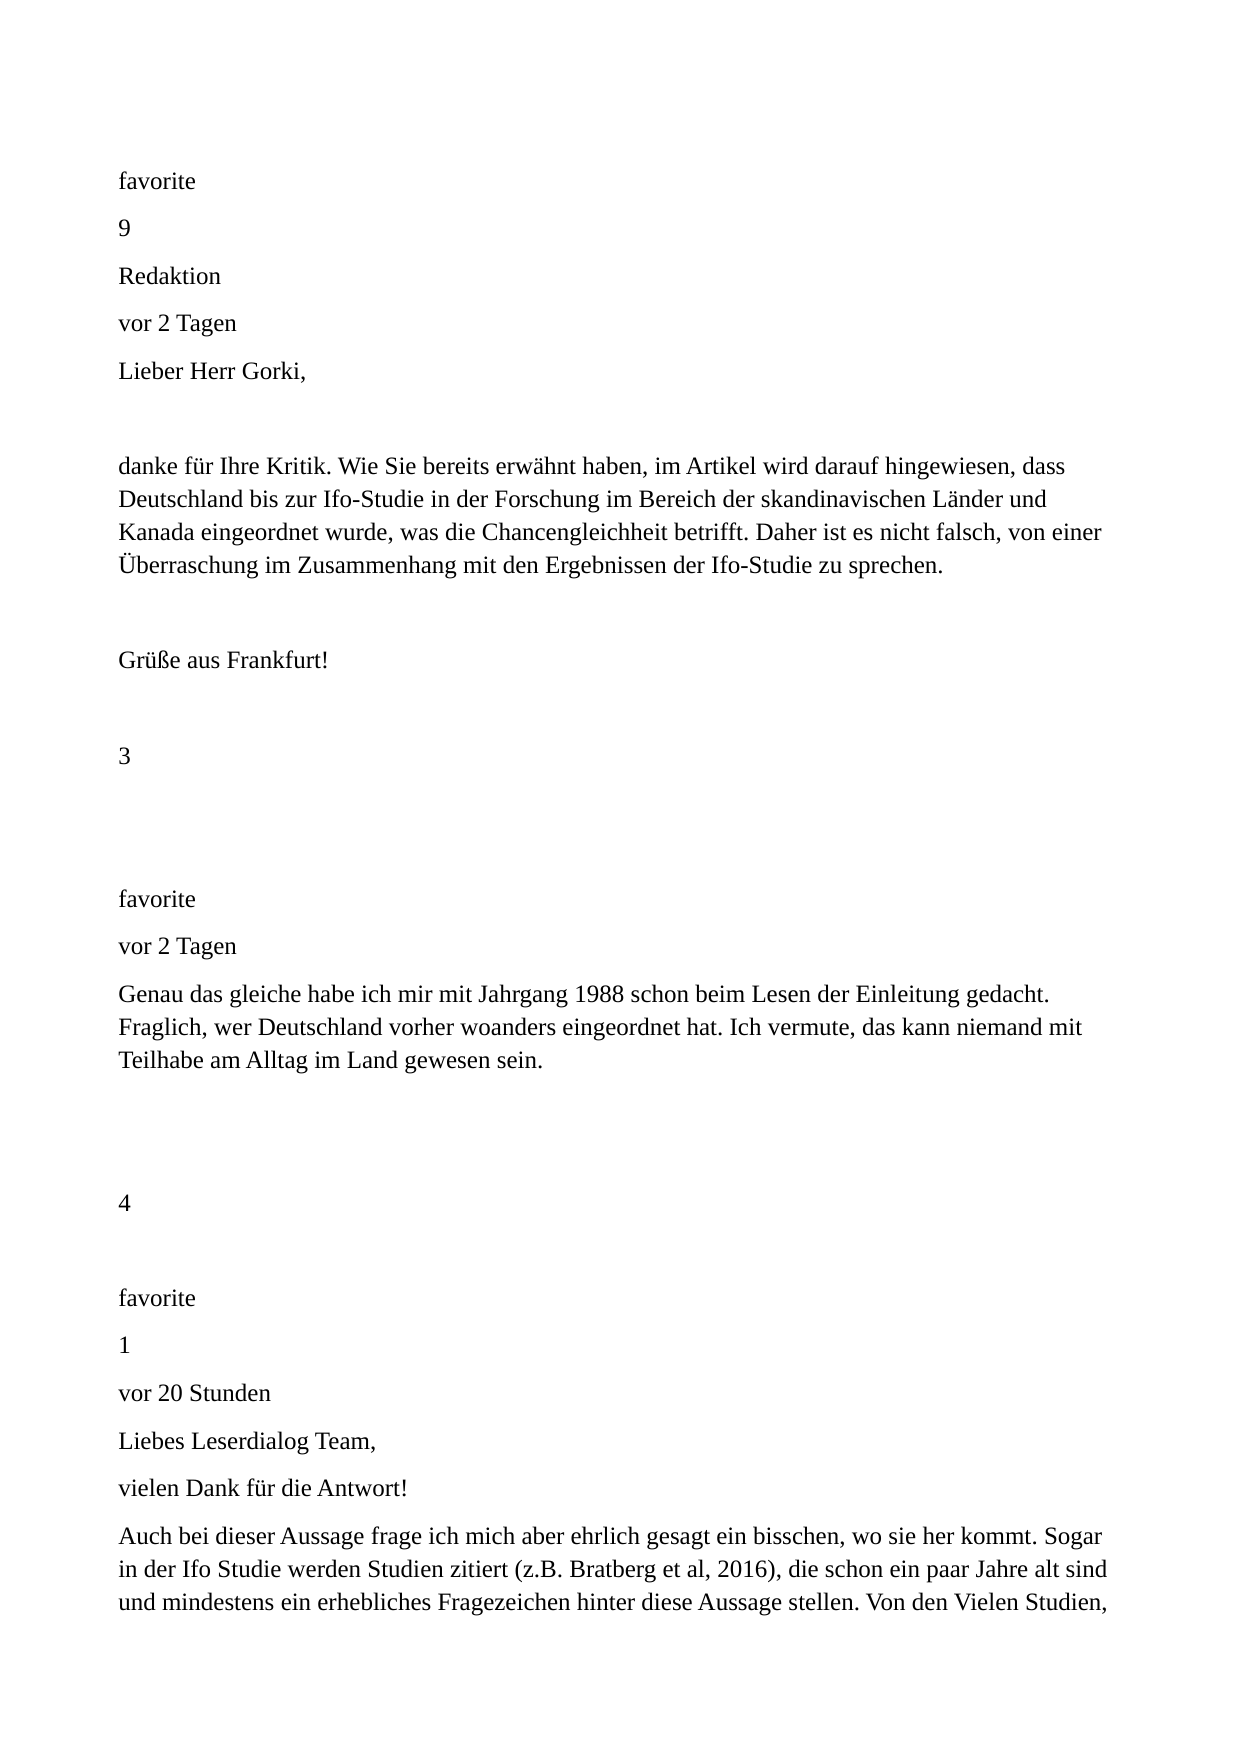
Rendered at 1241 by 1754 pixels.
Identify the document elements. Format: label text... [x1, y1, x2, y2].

text Genau das gleiche habe ich mir mit Jahrgang 1988 schon beim Lesen der Einleitung gedacht. Fraglich, wer Deutschland vorher woanders eingeordnet hat. Ich vermute, das kann niemand mit Teilhabe am Alltag im Land gewesen sein. [118, 979, 1122, 1074]
text 9 [118, 213, 1122, 242]
text 4 [118, 1188, 1122, 1216]
text Auch bei dieser Aussage frage ich mich aber ehrlich gesagt ein bisschen, wo sie her kommt. Sogar in der Ifo Studie werden Studien zitiert (z.B. Bratberg et al, 2016), die schon ein paar Jahre alt sind und mindestens ein erhebliches Fragezeichen hinter diese Aussage stellen. Von den Vielen Studien, [118, 1521, 1122, 1616]
text Lieber Herr Gorki, [118, 356, 1122, 385]
text vor 2 Tagen [118, 308, 1122, 337]
text vielen Dank für die Antwort! [118, 1473, 1122, 1502]
text favorite [118, 1283, 1122, 1312]
text 1 [118, 1331, 1122, 1359]
text Grüße aus Frankfurt! [118, 646, 1122, 674]
text 3 [118, 741, 1122, 769]
text Liebes Leserdialog Team, [118, 1426, 1122, 1454]
text danke für Ihre Kritik. Wie Sie bereits erwähnt haben, im Artikel wird darauf hingewiesen, dass Deutschland bis zur Ifo-Studie in der Forschung im Bereich der skandinavischen Länder und Kanada eingeordnet wurde, was die Chancengleichheit betrifft. Daher ist es nicht falsch, von einer Überraschung im Zusammenhang mit den Ergebnissen der Ifo-Studie zu sprechen. [118, 451, 1122, 579]
text favorite [118, 166, 1122, 194]
text favorite [118, 884, 1122, 912]
text vor 20 Stunden [118, 1378, 1122, 1407]
text Redaktion [118, 261, 1122, 290]
text vor 2 Tagen [118, 931, 1122, 960]
